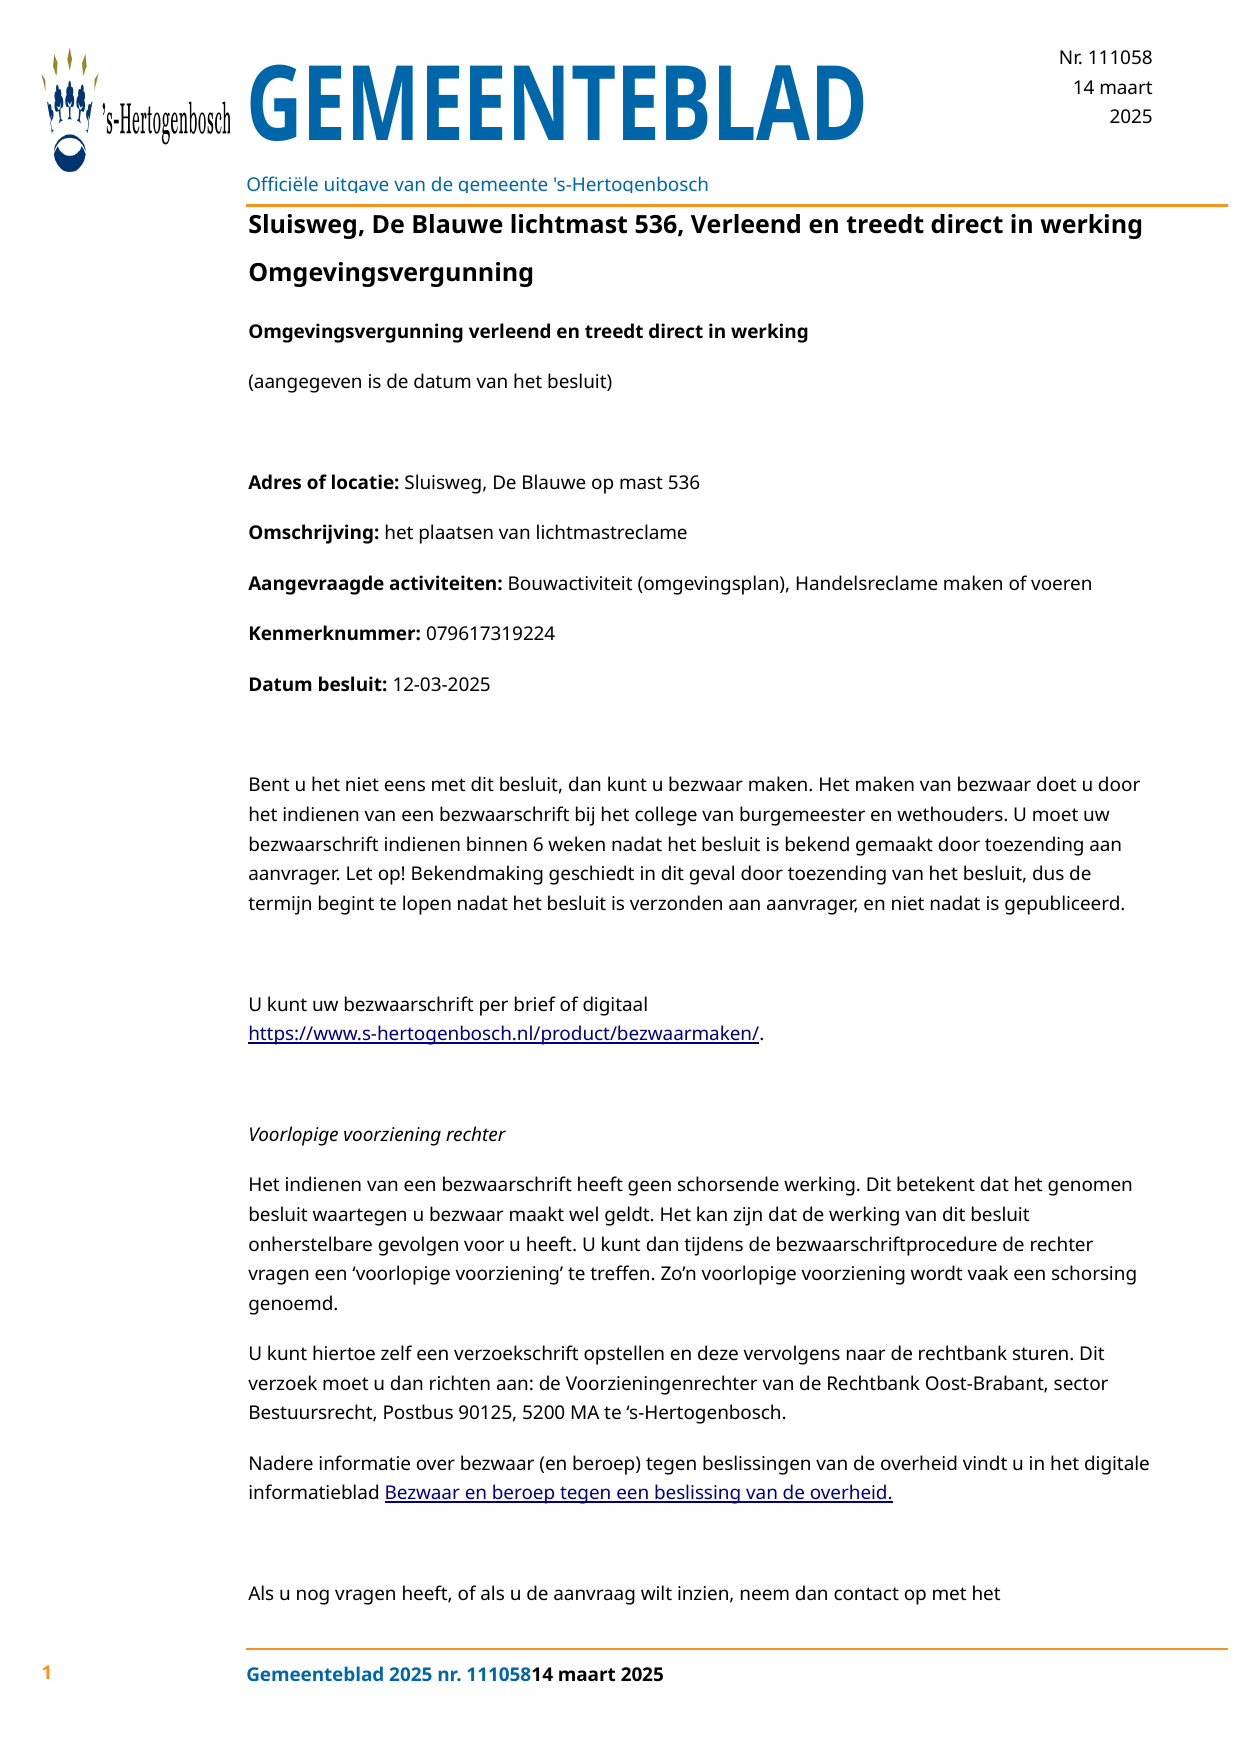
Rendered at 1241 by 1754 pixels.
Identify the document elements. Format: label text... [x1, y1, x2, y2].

text Datum besluit: 12-03-2025 [248, 671, 1152, 697]
text U kunt hiertoe zelf een verzoekschrift opstellen en deze vervolgens naar de rechtbank sturen. Dit verzoek moet u dan richten aan: de Voorzieningenrechter van de Rechtbank Oost-Brabant, sector Bestuursrecht, Postbus 90125, 5200 MA te ‘s-Hertogenbosch. [248, 1340, 1152, 1425]
text Het indienen van een bezwaarschrift heeft geen schorsende werking. Dit betekent dat het genomen besluit waartegen u bezwaar maakt wel geldt. Het kan zijn dat de werking van dit besluit onherstelbare gevolgen voor u heeft. U kunt dan tijdens de bezwaarschriftprocedure de rechter vragen een ‘voorlopige voorziening’ te treffen. Zo’n voorlopige voorziening wordt vaak een schorsing genoemd. [248, 1172, 1152, 1316]
text Aangevraagde activiteiten: Bouwactiviteit (omgevingsplan), Handelsreclame maken of voeren [248, 570, 1152, 596]
text U kunt uw bezwaarschrift per brief of digitaal https://www.s-hertogenbosch.nl/product/bezwaarmaken/. [248, 991, 1152, 1046]
text Adres of locatie: Sluisweg, De Blauwe op mast 536 [248, 469, 1152, 495]
text Nadere informatie over bezwaar (en beroep) tegen beslissingen van de overheid vindt u in het digitale informatieblad Bezwaar en beroep tegen een beslissing van de overheid. [248, 1450, 1152, 1505]
text Voorlopige voorziening rechter [248, 1121, 1152, 1147]
text Omgevingsvergunning verleend en treedt direct in werking [248, 318, 1152, 344]
text Sluisweg, De Blauwe lichtmast 536, Verleend en treedt direct in werking Omgevingsvergunning [248, 207, 1152, 288]
picture [41, 47, 231, 172]
text Omschrijving: het plaatsen van lichtmastreclame [248, 519, 1152, 545]
text Als u nog vragen heeft, of als u de aanvraag wilt inzien, neem dan contact op met het [248, 1580, 1152, 1606]
text (aangegeven is de datum van het besluit) [248, 368, 1152, 394]
text Kenmerknummer: 079617319224 [248, 620, 1152, 646]
text Bent u het niet eens met dit besluit, dan kunt u bezwaar maken. Het maken van bezwaar doet u door het indienen van een bezwaarschrift bij het college van burgemeester en wethouders. U moet uw bezwaarschrift indienen binnen 6 weken nadat het besluit is bekend gemaakt door toezending aan aanvrager. Let op! Bekendmaking geschiedt in dit geval door toezending van het besluit, dus de termijn begint te lopen nadat het besluit is verzonden aan aanvrager, en niet nadat is gepubliceerd. [248, 772, 1152, 916]
